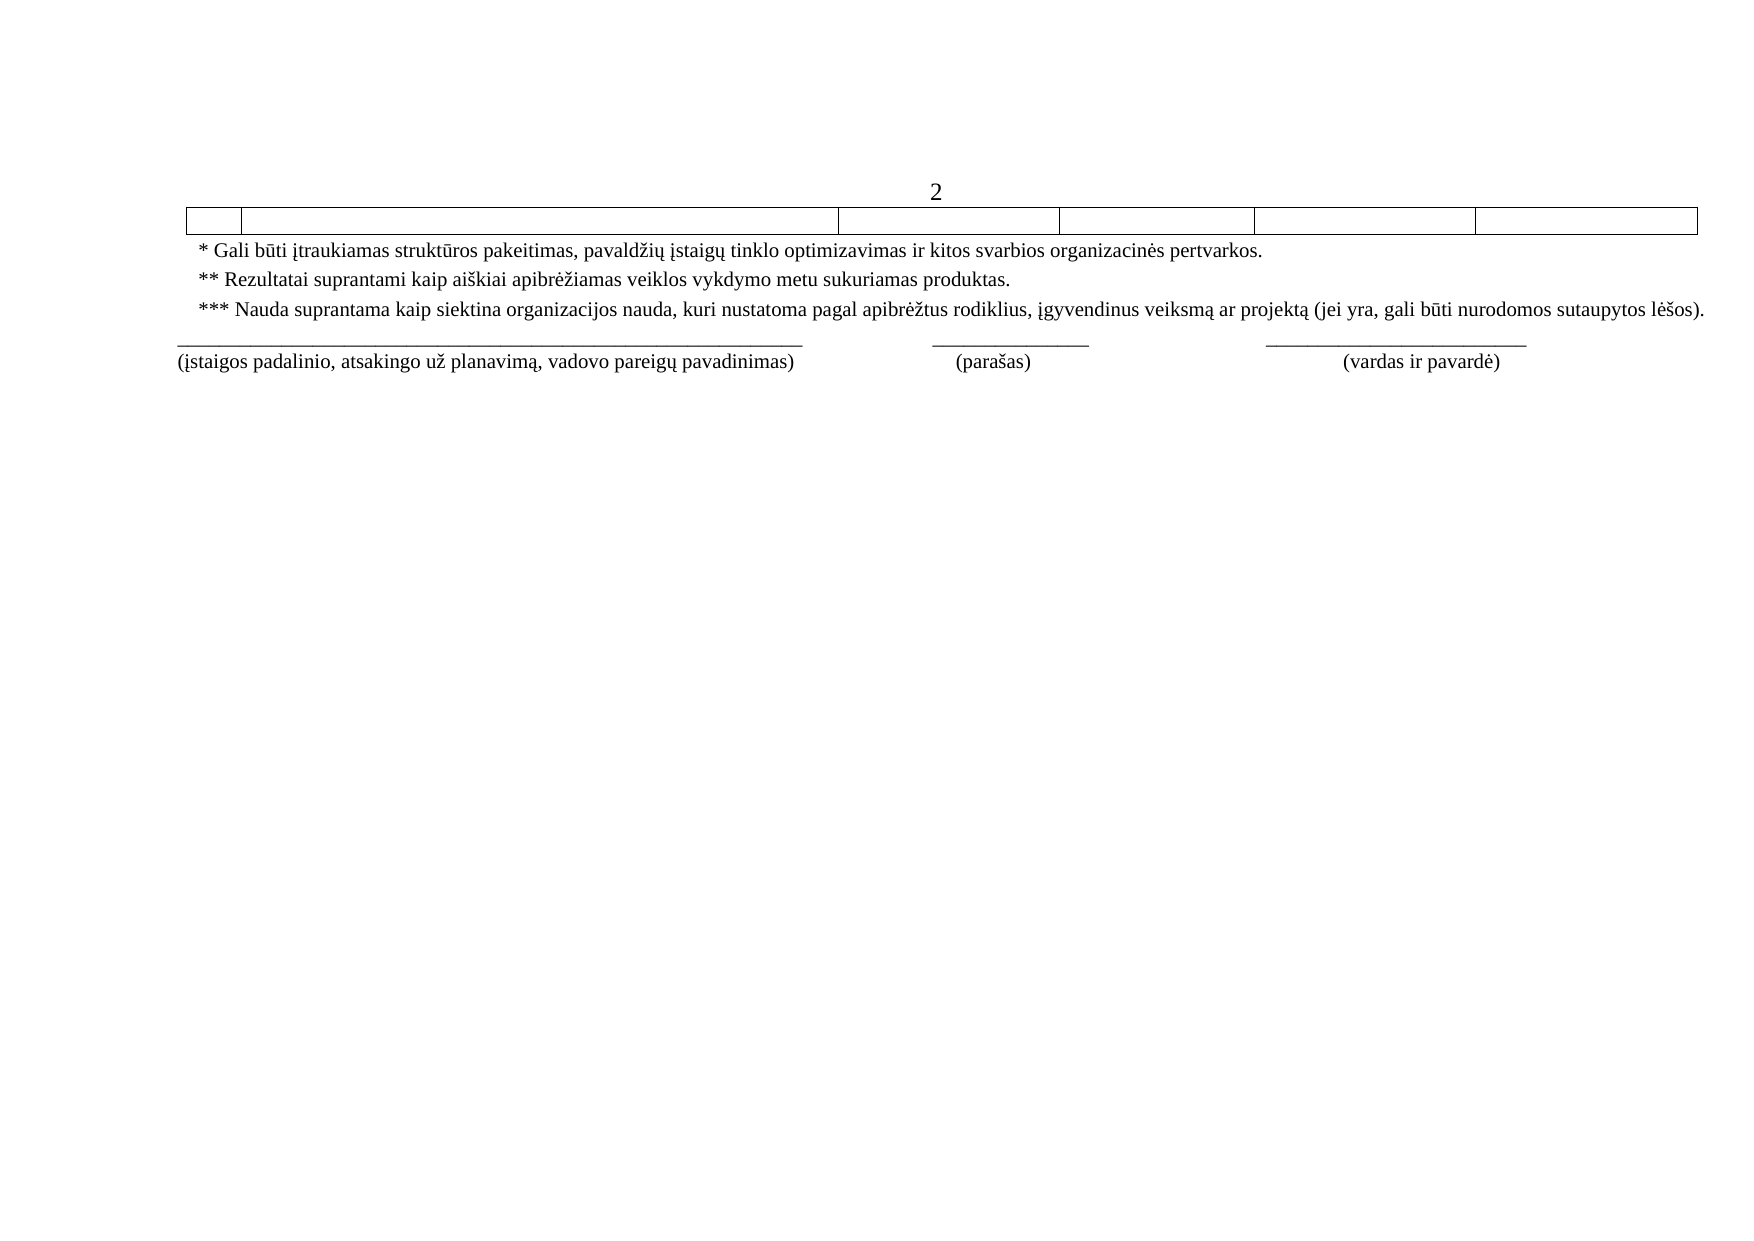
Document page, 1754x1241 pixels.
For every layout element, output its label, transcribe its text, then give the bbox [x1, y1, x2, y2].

table_cell [1181, 265, 1271, 293]
table_cell [1483, 265, 1584, 293]
table_cell [1060, 208, 1254, 233]
table_cell [1271, 265, 1322, 293]
table_cell [1323, 265, 1369, 293]
table_cell [187, 294, 195, 325]
text (įstaigos padalinio, atsakingo už planavimą, vadovo pareigų pavadinimas) (parašas) (vardas ir pavardė) [177, 349, 1695, 373]
table_cell [1476, 208, 1697, 233]
table_cell *** Nauda suprantama kaip siektina organizacijos nauda, kuri nustatoma pagal apibrėžtus rodiklius, įgyvendinus veiksmą ar projektą (jei yra, gali būti nurodomos sutaupytos lėšos). [195, 294, 1754, 325]
table_cell ** Rezultatai suprantami kaip aiškiai apibrėžiamas veiklos vykdymo metu sukuriamas produktas. [195, 265, 1132, 293]
table_cell [839, 208, 1059, 233]
table_cell [187, 208, 241, 233]
table_cell [1698, 207, 1754, 233]
table_cell [1658, 265, 1754, 293]
table_cell [1369, 265, 1433, 293]
table_cell [1697, 234, 1754, 265]
table_cell * Gali būti įtraukiamas struktūros pakeitimas, pavaldžių įstaigų tinklo optimizavimas ir kitos svarbios organizacinės pertvarkos. [187, 235, 1697, 265]
table_cell [1585, 265, 1658, 293]
table_cell [1132, 265, 1181, 293]
table_cell [242, 208, 838, 233]
text ____________________________________________________________ _______________ _________________________ [177, 325, 1695, 349]
table_cell [1255, 208, 1475, 233]
table_cell [1434, 265, 1483, 293]
table_cell [187, 265, 195, 293]
